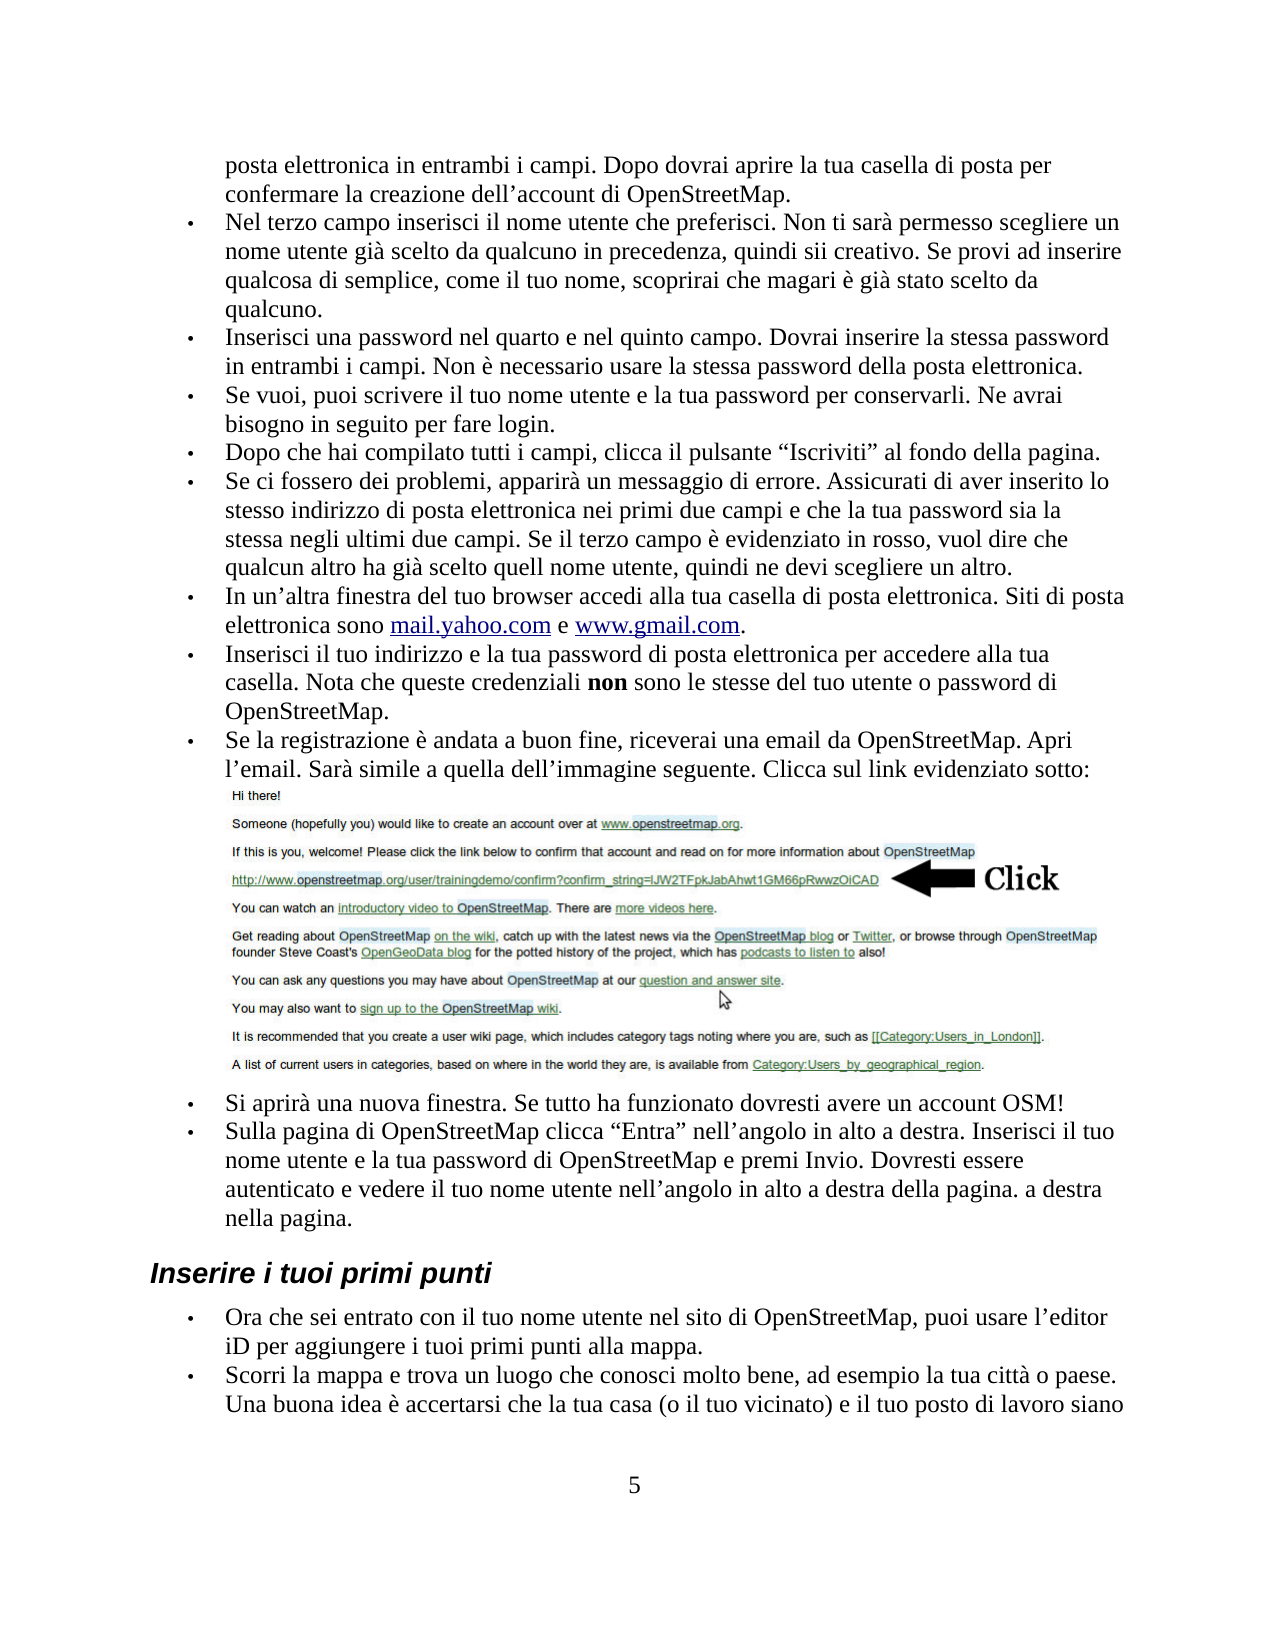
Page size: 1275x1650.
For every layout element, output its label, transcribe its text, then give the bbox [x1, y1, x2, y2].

list Se ci fossero dei problemi, apparirà un messaggio di errore. Assicurati di aver inserito lo stesso indirizzo di posta elettronica nei primi due campi e che la tua password sia la stessa negli ultimi due campi. Se il terzo campo è evidenziato in rosso, vuol dire che qualcun altro ha già scelto quell nome utente, quindi ne devi scegliere un altro. [187, 466, 1125, 581]
list Si aprirà una nuova finestra. Se tutto ha funzionato dovresti avere un account OSM! [187, 1088, 1125, 1116]
list Se la registrazione è andata a buon fine, riceverai una email da OpenStreetMap. Apri l’email. Sarà simile a quella dell’immagine seguente. Clicca sul link evidenziato sotto: [187, 725, 1125, 782]
list In un’altra finestra del tuo browser accedi alla tua casella di posta elettronica. Siti di posta elettronica sono mail.yahoo.com e www.gmail.com. [187, 581, 1125, 639]
list Dopo che hai compilato tutti i campi, clicca il pulsante “Iscriviti” al fondo della pagina. [187, 437, 1125, 466]
list posta elettronica in entrambi i campi. Dopo dovrai aprire la tua casella di posta per confermare la creazione dell’account di OpenStreetMap. [187, 150, 1125, 207]
list Inserisci una password nel quarto e nel quinto campo. Dovrai inserire la stessa password in entrambi i campi. Non è necessario usare la stessa password della posta elettronica. [187, 322, 1125, 380]
list Inserisci il tuo indirizzo e la tua password di posta elettronica per accedere alla tua casella. Nota che queste credenziali non sono le stesse del tuo utente o password di OpenStreetMap. [187, 639, 1125, 725]
picture [225, 782, 1116, 1088]
list Nel terzo campo inserisci il nome utente che preferisci. Non ti sarà permesso scegliere un nome utente già scelto da qualcuno in precedenza, quindi sii creativo. Se provi ad inserire qualcosa di semplice, come il tuo nome, scoprirai che magari è già stato scelto da qualcuno. [187, 207, 1125, 322]
list Se vuoi, puoi scrivere il tuo nome utente e la tua password per conservarli. Ne avrai bisogno in seguito per fare login. [187, 380, 1125, 437]
list Ora che sei entrato con il tuo nome utente nel sito di OpenStreetMap, puoi usare l’editor iD per aggiungere i tuoi primi punti alla mappa. [187, 1302, 1125, 1360]
subtitle Inserire i tuoi primi punti [150, 1256, 1125, 1290]
list Sulla pagina di OpenStreetMap clicca “Entra” nell’angolo in alto a destra. Inserisci il tuo nome utente e la tua password di OpenStreetMap e premi Invio. Dovresti essere autenticato e vedere il tuo nome utente nell’angolo in alto a destra della pagina. a destra nella pagina. [187, 1116, 1125, 1231]
list Scorri la mappa e trova un luogo che conosci molto bene, ad esempio la tua città o paese. Una buona idea è accertarsi che la tua casa (o il tuo vicinato) e il tuo posto di lavoro siano [187, 1360, 1125, 1417]
